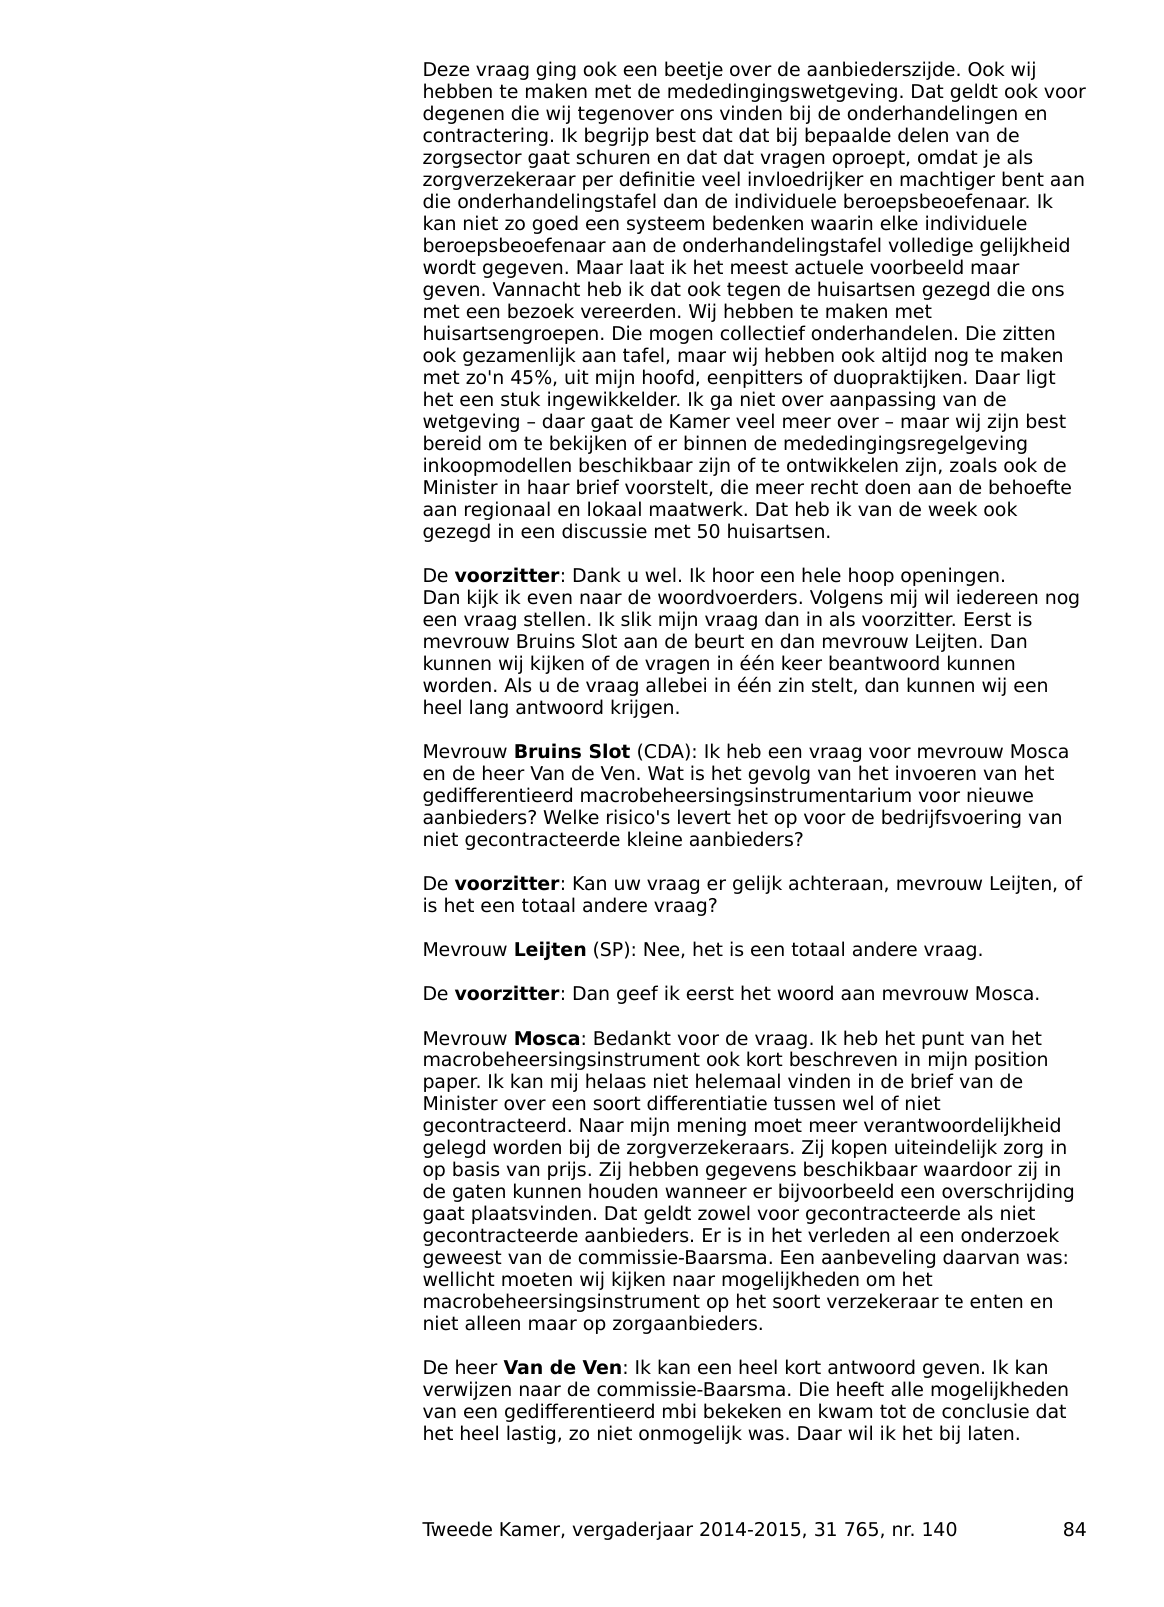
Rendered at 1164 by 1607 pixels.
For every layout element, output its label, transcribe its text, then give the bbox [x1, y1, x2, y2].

text Mevrouw Mosca: Bedankt voor de vraag. Ik heb het punt van het macrobeheersingsinstrument ook kort beschreven in mijn position paper. Ik kan mij helaas niet helemaal vinden in de brief van de Minister over een soort differentiatie tussen wel of niet gecontracteerd. Naar mijn mening moet meer verantwoordelijkheid gelegd worden bij de zorgverzekeraars. Zij kopen uiteindelijk zorg in op basis van prijs. Zij hebben gegevens beschikbaar waardoor zij in de gaten kunnen houden wanneer er bijvoorbeeld een overschrijding gaat plaatsvinden. Dat geldt zowel voor gecontracteerde als niet gecontracteerde aanbieders. Er is in het verleden al een onderzoek geweest van de commissie-Baarsma. Een aanbeveling daarvan was: wellicht moeten wij kijken naar mogelijkheden om het macrobeheersingsinstrument op het soort verzekeraar te enten en niet alleen maar op zorgaanbieders. [422, 1027, 1087, 1335]
text De heer Van de Ven: Ik kan een heel kort antwoord geven. Ik kan verwijzen naar de commissie-Baarsma. Die heeft alle mogelijkheden van een gedifferentieerd mbi bekeken en kwam tot de conclusie dat het heel lastig, zo niet onmogelijk was. Daar wil ik het bij laten. [422, 1357, 1087, 1445]
text Deze vraag ging ook een beetje over de aanbiederszijde. Ook wij hebben te maken met de mededingingswetgeving. Dat geldt ook voor degenen die wij tegenover ons vinden bij de onderhandelingen en contractering. Ik begrijp best dat dat bij bepaalde delen van de zorgsector gaat schuren en dat dat vragen oproept, omdat je als zorgverzekeraar per definitie veel invloedrijker en machtiger bent aan die onderhandelingstafel dan de individuele beroepsbeoefenaar. Ik kan niet zo goed een systeem bedenken waarin elke individuele beroepsbeoefenaar aan de onderhandelingstafel volledige gelijkheid wordt gegeven. Maar laat ik het meest actuele voorbeeld maar geven. Vannacht heb ik dat ook tegen de huisartsen gezegd die ons met een bezoek vereerden. Wij hebben te maken met huisartsengroepen. Die mogen collectief onderhandelen. Die zitten ook gezamenlijk aan tafel, maar wij hebben ook altijd nog te maken met zo'n 45%, uit mijn hoofd, eenpitters of duopraktijken. Daar ligt het een stuk ingewikkelder. Ik ga niet over aanpassing van de wetgeving – daar gaat de Kamer veel meer over – maar wij zijn best bereid om te bekijken of er binnen de mededingingsregelgeving inkoopmodellen beschikbaar zijn of te ontwikkelen zijn, zoals ook de Minister in haar brief voorstelt, die meer recht doen aan de behoefte aan regionaal en lokaal maatwerk. Dat heb ik van de week ook gezegd in een discussie met 50 huisartsen. [422, 59, 1087, 543]
text Mevrouw Leijten (SP): Nee, het is een totaal andere vraag. [422, 939, 1087, 961]
text De voorzitter: Dan geef ik eerst het woord aan mevrouw Mosca. [422, 983, 1087, 1005]
text Mevrouw Bruins Slot (CDA): Ik heb een vraag voor mevrouw Mosca en de heer Van de Ven. Wat is het gevolg van het invoeren van het gedifferentieerd macrobeheersingsinstrumentarium voor nieuwe aanbieders? Welke risico's levert het op voor de bedrijfsvoering van niet gecontracteerde kleine aanbieders? [422, 741, 1087, 851]
text Dan kijk ik even naar de woordvoerders. Volgens mij wil iedereen nog een vraag stellen. Ik slik mijn vraag dan in als voorzitter. Eerst is mevrouw Bruins Slot aan de beurt en dan mevrouw Leijten. Dan kunnen wij kijken of de vragen in één keer beantwoord kunnen worden. Als u de vraag allebei in één zin stelt, dan kunnen wij een heel lang antwoord krijgen. [422, 587, 1087, 719]
text De voorzitter: Kan uw vraag er gelijk achteraan, mevrouw Leijten, of is het een totaal andere vraag? [422, 873, 1087, 917]
text De voorzitter: Dank u wel. Ik hoor een hele hoop openingen. [422, 565, 1087, 587]
